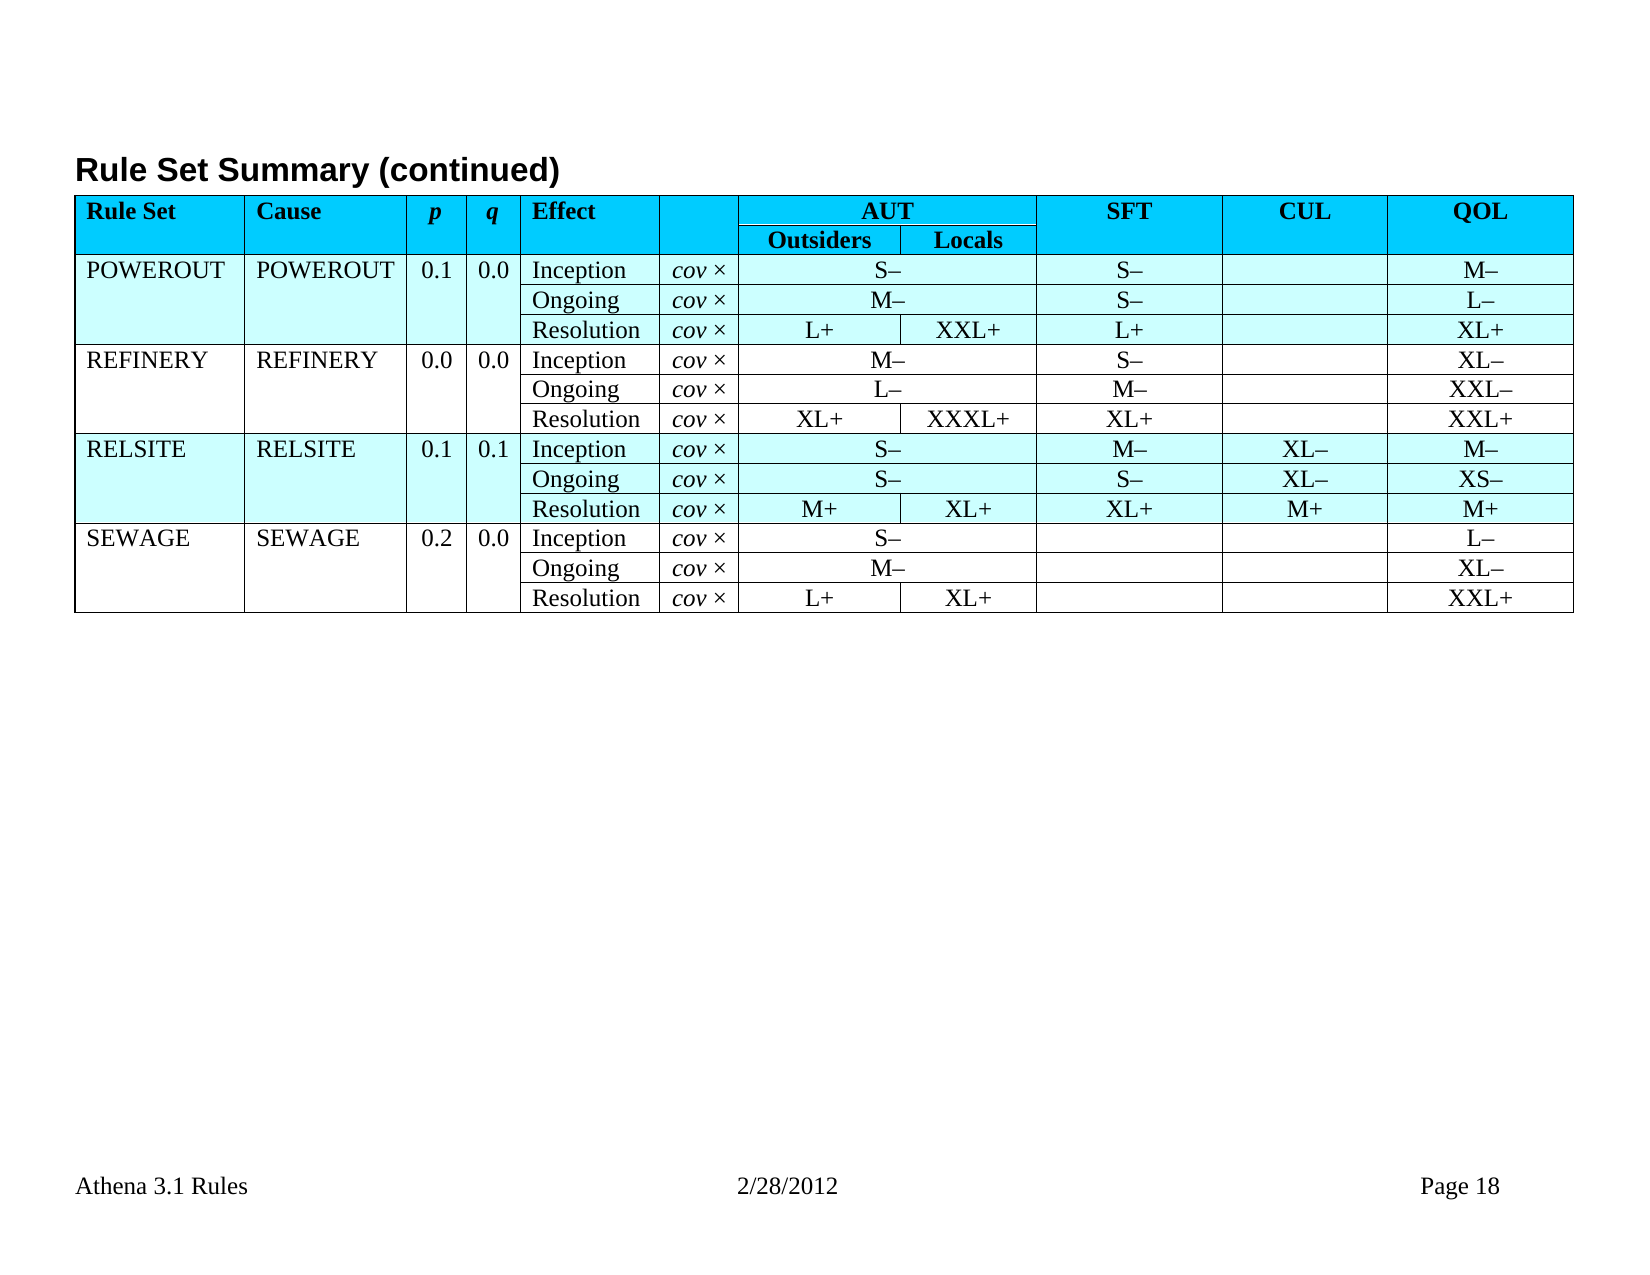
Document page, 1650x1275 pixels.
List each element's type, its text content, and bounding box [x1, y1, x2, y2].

table_cell 0.1 [407, 434, 466, 522]
table_cell Inception [521, 524, 659, 552]
table_cell REFINERY [245, 345, 406, 433]
table_cell [1223, 315, 1387, 344]
table_cell M– [739, 285, 1036, 314]
table_cell Resolution [521, 583, 659, 612]
table_cell S– [1037, 464, 1222, 493]
table_cell [1037, 524, 1222, 552]
table_cell XXL+ [1388, 583, 1573, 612]
table_cell S– [1037, 345, 1222, 373]
table_cell cov × [660, 404, 738, 433]
table_cell L+ [739, 583, 900, 612]
table_cell [1223, 404, 1387, 433]
table_cell Resolution [521, 404, 659, 433]
table_cell RELSITE [245, 434, 406, 522]
table_cell M– [1037, 434, 1222, 463]
table_cell L+ [739, 315, 900, 344]
table_cell cov × [660, 583, 738, 612]
table_cell cov × [660, 315, 738, 344]
table_header Effect [521, 196, 659, 254]
table_cell 0.1 [467, 434, 520, 522]
table_cell L+ [1037, 315, 1222, 344]
table_cell XL+ [1037, 404, 1222, 433]
table_cell S– [739, 524, 1036, 552]
table_cell Locals [901, 226, 1036, 254]
table_cell XXL+ [1388, 404, 1573, 433]
table_cell 0.1 [407, 255, 466, 344]
table_cell cov × [660, 285, 738, 314]
table_cell XL– [1223, 434, 1387, 463]
table_header [660, 196, 738, 254]
table_cell SEWAGE [76, 524, 244, 612]
table_cell SEWAGE [245, 524, 406, 612]
table_header Rule Set [76, 196, 244, 254]
table_cell M+ [1388, 494, 1573, 522]
table_cell XL– [1388, 345, 1573, 373]
table_cell [1223, 255, 1387, 284]
table_header CUL [1223, 196, 1387, 254]
table_cell L– [1388, 285, 1573, 314]
table_cell 0.0 [407, 345, 466, 433]
table_cell Ongoing [521, 375, 659, 403]
table_cell [1223, 375, 1387, 403]
table_cell M– [739, 345, 1036, 373]
table_cell [1223, 345, 1387, 373]
table_cell [1223, 583, 1387, 612]
table_cell [1223, 524, 1387, 552]
table_cell S– [1037, 255, 1222, 284]
table_cell [1037, 553, 1222, 582]
table_header q [467, 196, 520, 254]
table_cell XS– [1388, 464, 1573, 493]
table_cell [1037, 583, 1222, 612]
table_cell [1223, 285, 1387, 314]
table_cell XL+ [739, 404, 900, 433]
table_cell M+ [1223, 494, 1387, 522]
table_cell cov × [660, 375, 738, 403]
table_cell M+ [739, 494, 900, 522]
table_cell M– [1037, 375, 1222, 403]
table_header QOL [1388, 196, 1573, 254]
table_cell XL+ [901, 583, 1036, 612]
table_cell RELSITE [76, 434, 244, 522]
table_cell XL+ [901, 494, 1036, 522]
table_cell S– [739, 434, 1036, 463]
table_cell Resolution [521, 315, 659, 344]
table_header SFT [1037, 196, 1222, 254]
table_cell Ongoing [521, 553, 659, 582]
table_cell XL– [1223, 464, 1387, 493]
table_cell REFINERY [76, 345, 244, 433]
table_cell cov × [660, 524, 738, 552]
table_cell L– [739, 375, 1036, 403]
table_cell XL– [1388, 553, 1573, 582]
table_cell S– [739, 255, 1036, 284]
table_cell M– [1388, 255, 1573, 284]
table_cell XXXL+ [901, 404, 1036, 433]
table_cell Inception [521, 345, 659, 373]
table_cell Outsiders [739, 226, 900, 254]
table_header Cause [245, 196, 406, 254]
table_cell S– [1037, 285, 1222, 314]
table_cell cov × [660, 553, 738, 582]
table_cell L– [1388, 524, 1573, 552]
table_cell XL+ [1388, 315, 1573, 344]
table_cell [1223, 553, 1387, 582]
table_cell S– [739, 464, 1036, 493]
table_cell XXL+ [901, 315, 1036, 344]
table_cell cov × [660, 464, 738, 493]
table_cell 0.0 [467, 255, 520, 344]
table_cell M– [739, 553, 1036, 582]
table_cell cov × [660, 345, 738, 373]
table_cell POWEROUT [245, 255, 406, 344]
table_cell Inception [521, 434, 659, 463]
table_header AUT [739, 196, 1036, 224]
table_cell M– [1388, 434, 1573, 463]
table_cell Inception [521, 255, 659, 284]
table_header p [407, 196, 466, 254]
table_cell 0.2 [407, 524, 466, 612]
table_cell cov × [660, 494, 738, 522]
table_cell cov × [660, 255, 738, 284]
table_cell 0.0 [467, 524, 520, 612]
table_cell XXL– [1388, 375, 1573, 403]
table_cell Ongoing [521, 464, 659, 493]
table_cell POWEROUT [76, 255, 244, 344]
table_cell XL+ [1037, 494, 1222, 522]
table_cell cov × [660, 434, 738, 463]
text Rule Set Summary (continued) [75, 150, 1575, 188]
table_cell Ongoing [521, 285, 659, 314]
table_cell Resolution [521, 494, 659, 522]
table_cell 0.0 [467, 345, 520, 433]
